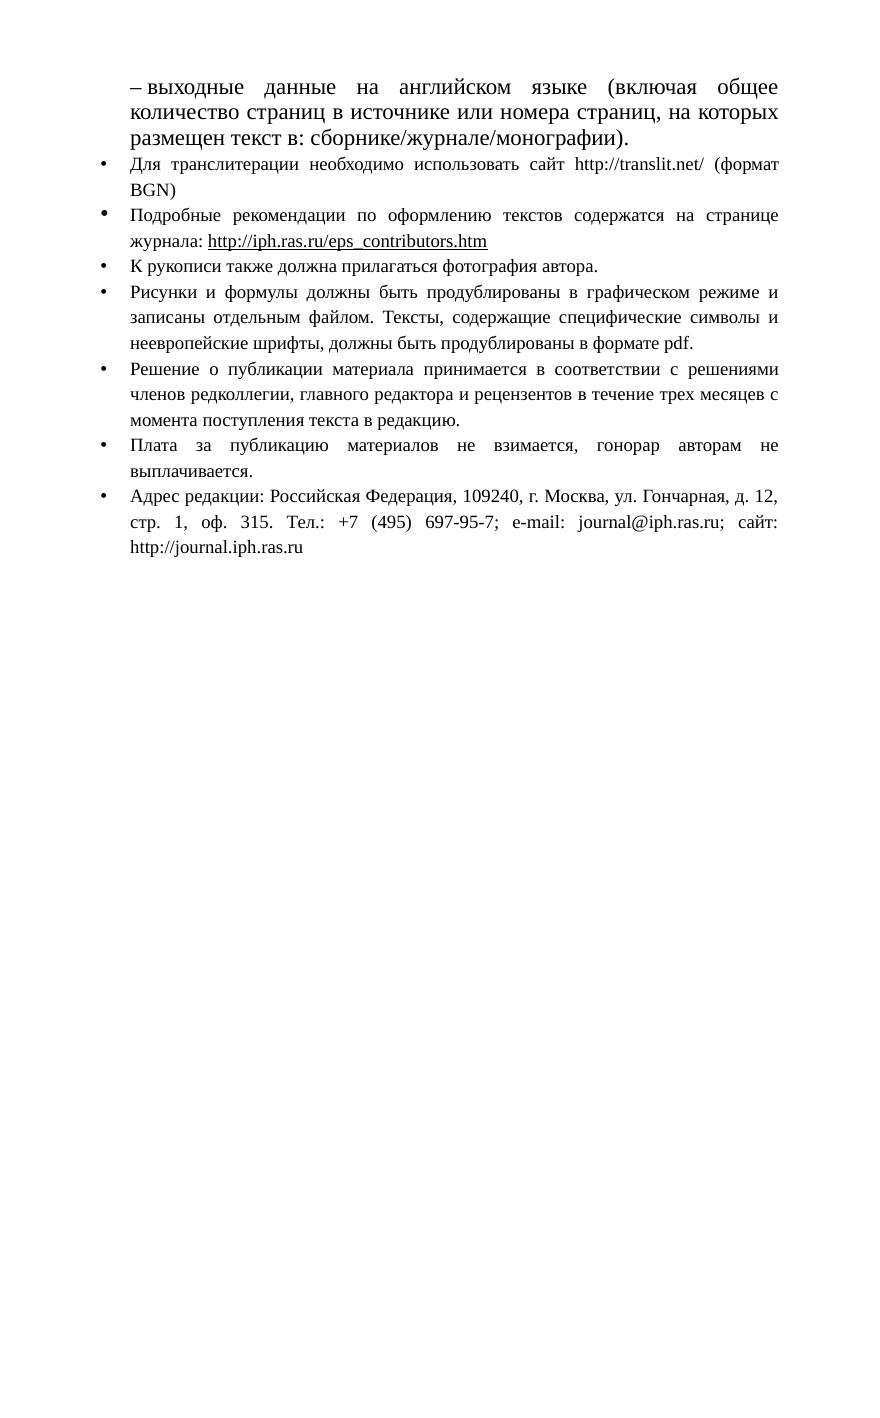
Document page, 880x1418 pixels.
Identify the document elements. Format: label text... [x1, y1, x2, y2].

list К рукописи также должна прилагаться фотография автора. [100, 252, 779, 278]
list Рисунки и формулы должны быть продублированы в графическом режиме и записаны отдельным файлом. Тексты, содержащие специфические символы и неевропейские шрифты, должны быть продублированы в формате pdf. [100, 278, 779, 354]
list Подробные рекомендации по оформлению текстов содержатся на странице журнала: http://iph.ras.ru/eps_contributors.htm [100, 201, 779, 252]
list Для транслитерации необходимо использовать сайт http://translit.net/ (формат BGN) [100, 150, 779, 201]
list Адрес редакции: Российская Федерация, 109240, г. Москва, ул. Гончарная, д. 12, стр. 1, оф. 315. Тел.: +7 (495) 697-95-7; e-mail: journal@iph.ras.ru; сайт: http://journal.iph.ras.ru [100, 482, 779, 559]
list Решение о публикации материала принимается в соответствии с решениями членов редколлегии, главного редактора и рецензентов в течение трех месяцев с момента поступления текста в редакцию. [100, 354, 779, 431]
list Плата за публикацию материалов не взимается, гонорар авторам не выплачивается. [100, 431, 779, 482]
list выходные данные на английском языке (включая общее количество страниц в источнике или номера страниц, на которых размещен текст в: сборнике/журнале/монографии). [130, 74, 779, 150]
